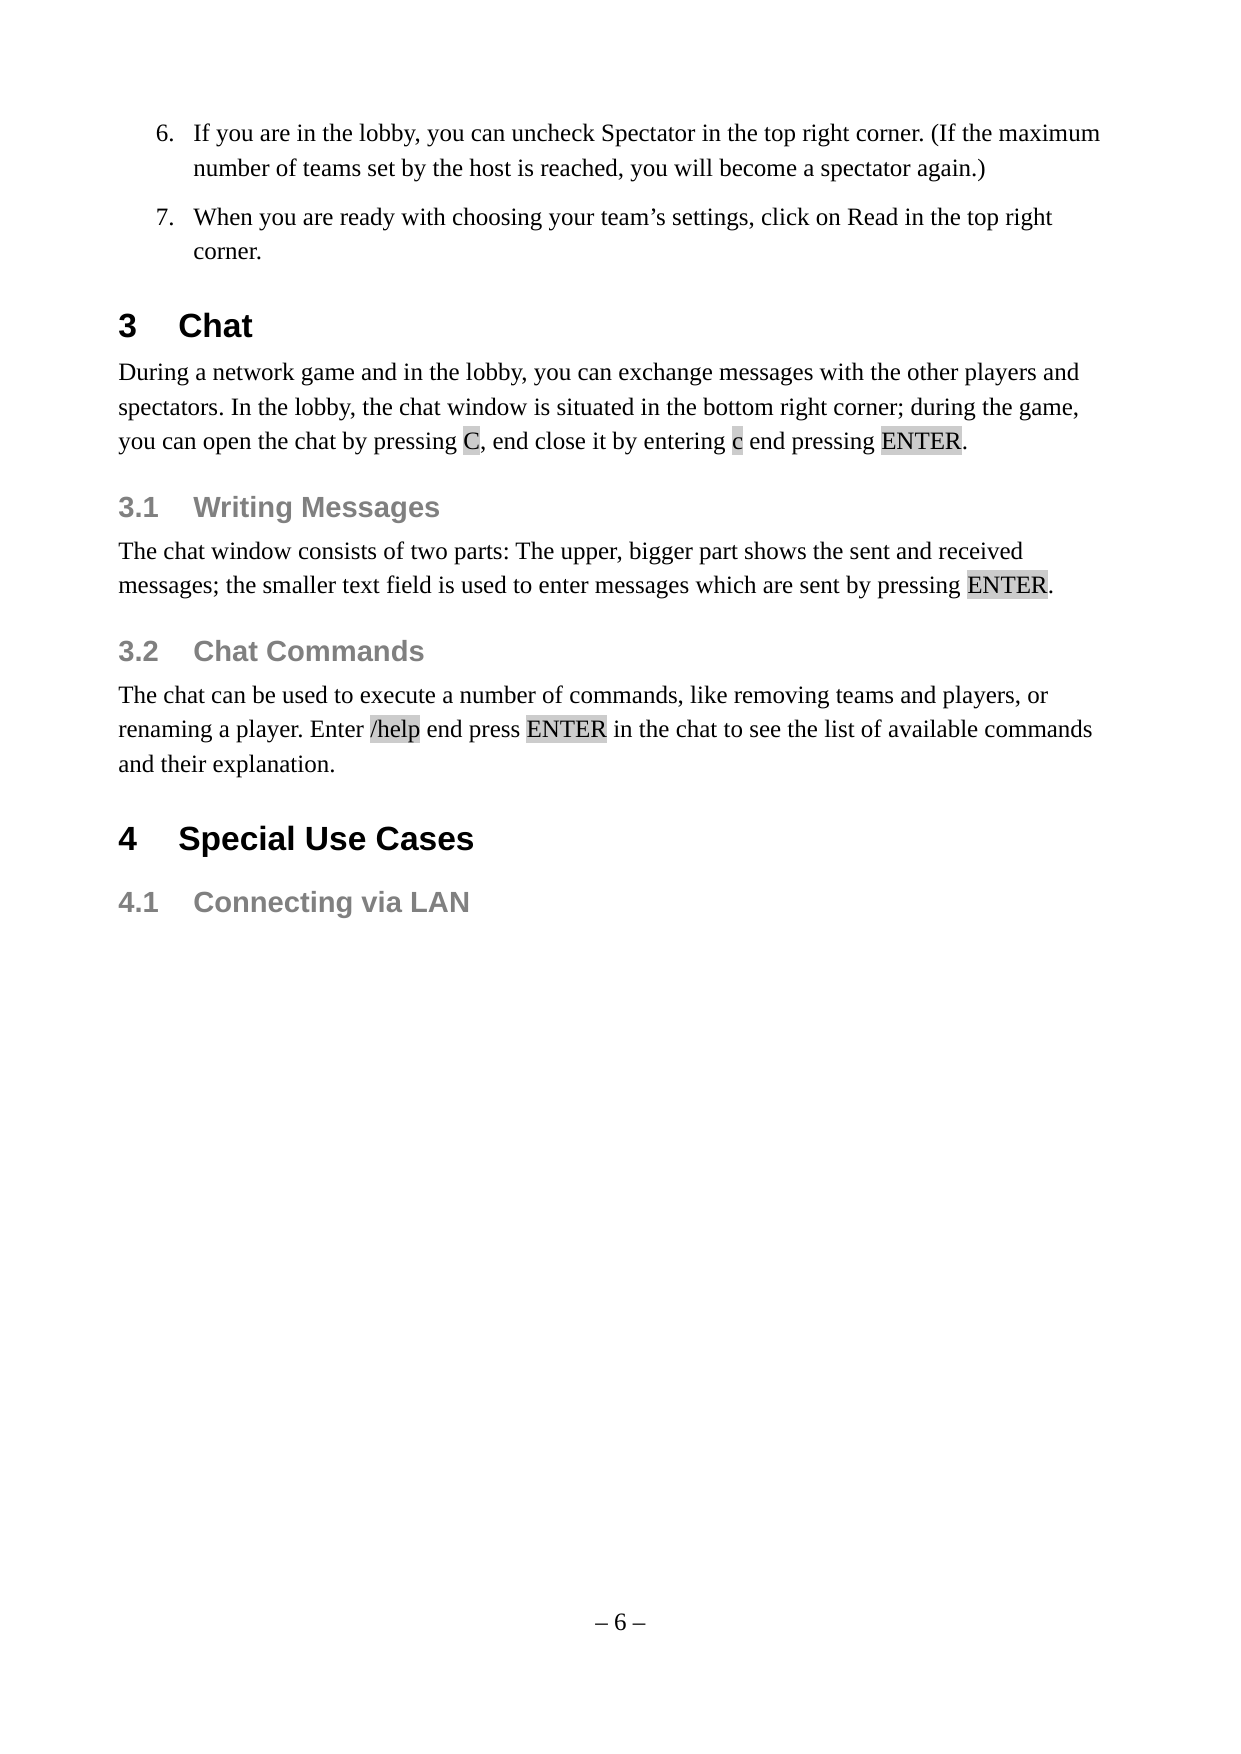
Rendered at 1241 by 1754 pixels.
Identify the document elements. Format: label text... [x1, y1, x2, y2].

subtitle Writing Messages [118, 490, 1122, 523]
subtitle Chat [118, 306, 1122, 345]
text The chat can be used to execute a number of commands, like removing teams and players, or renaming a player. Enter /help end press ENTER in the chat to see the list of available commands and their explanation. [118, 680, 1122, 778]
subtitle Connecting via LAN [118, 884, 1122, 918]
text During a network game and in the lobby, you can exchange messages with the other players and spectators. In the lobby, the chat window is situated in the bottom right corner; during the game, you can open the chat by pressing C, end close it by entering c end pressing ENTER. [118, 357, 1122, 455]
list If you are in the lobby, you can uncheck Spectator in the top right corner. (If the maximum number of teams set by the host is reached, you will become a spectator again.) [156, 118, 1122, 181]
text The chat window consists of two parts: The upper, bigger part shows the sent and received messages; the smaller text field is used to enter messages which are sent by pressing ENTER. [118, 536, 1122, 599]
subtitle Chat Commands [118, 634, 1122, 667]
subtitle Special Use Cases [118, 819, 1122, 857]
list When you are ready with choosing your team’s settings, click on Read in the top right corner. [156, 202, 1122, 265]
